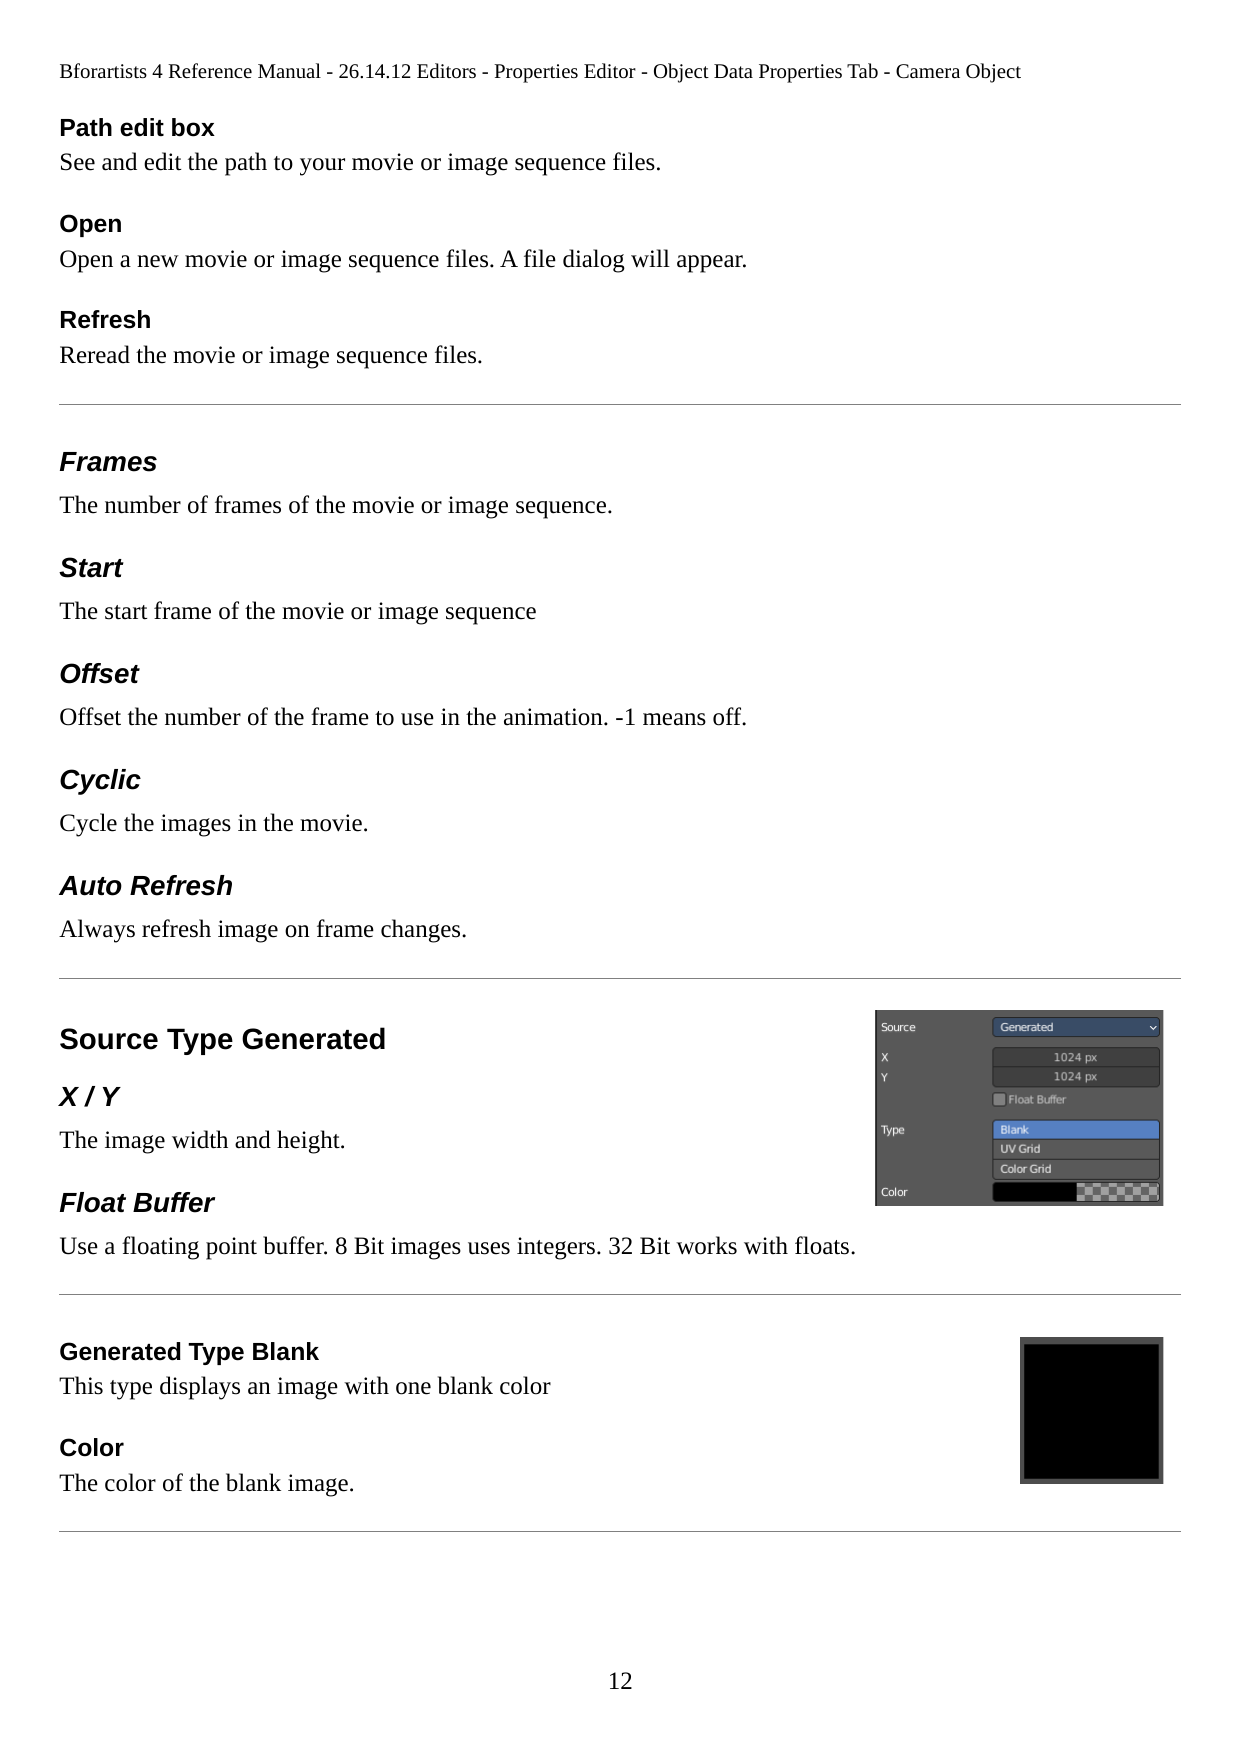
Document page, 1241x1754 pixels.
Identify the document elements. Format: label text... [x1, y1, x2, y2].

text Cycle the images in the movie. [59, 808, 1181, 837]
subtitle Color [59, 1433, 1020, 1461]
text Use a floating point buffer. 8 Bit images uses integers. 32 Bit works with floats. [59, 1231, 1181, 1259]
subtitle [1164, 1081, 1181, 1112]
subtitle [1164, 1022, 1181, 1056]
subtitle Offset [59, 658, 1181, 689]
subtitle Frames [59, 446, 1181, 478]
subtitle Source Type Generated [59, 1022, 875, 1056]
subtitle Cyclic [59, 764, 1181, 796]
subtitle Generated Type Blank [59, 1337, 1020, 1365]
text The start frame of the movie or image sequence [59, 596, 1181, 625]
text This type displays an image with one blank color [59, 1371, 1020, 1400]
subtitle Refresh [59, 305, 1181, 334]
text See and edit the path to your movie or image sequence files. [59, 147, 1181, 176]
subtitle Path edit box [59, 113, 1181, 141]
text The color of the blank image. [59, 1468, 1181, 1496]
text Open a new movie or image sequence files. A file dialog will appear. [59, 244, 1181, 272]
picture [875, 1010, 1164, 1206]
text Offset the number of the frame to use in the animation. -1 means off. [59, 702, 1181, 731]
subtitle [1164, 1337, 1181, 1365]
subtitle Auto Refresh [59, 869, 1181, 901]
subtitle Open [59, 209, 1181, 237]
subtitle Float Buffer [59, 1186, 1181, 1218]
subtitle [1164, 1433, 1181, 1461]
text Reread the movie or image sequence files. [59, 340, 1181, 369]
subtitle Start [59, 552, 1181, 584]
subtitle X / Y [59, 1081, 875, 1112]
text The image width and height. [59, 1125, 875, 1154]
text The number of frames of the movie or image sequence. [59, 490, 1181, 519]
picture [1020, 1337, 1164, 1484]
text Always refresh image on frame changes. [59, 914, 1181, 943]
